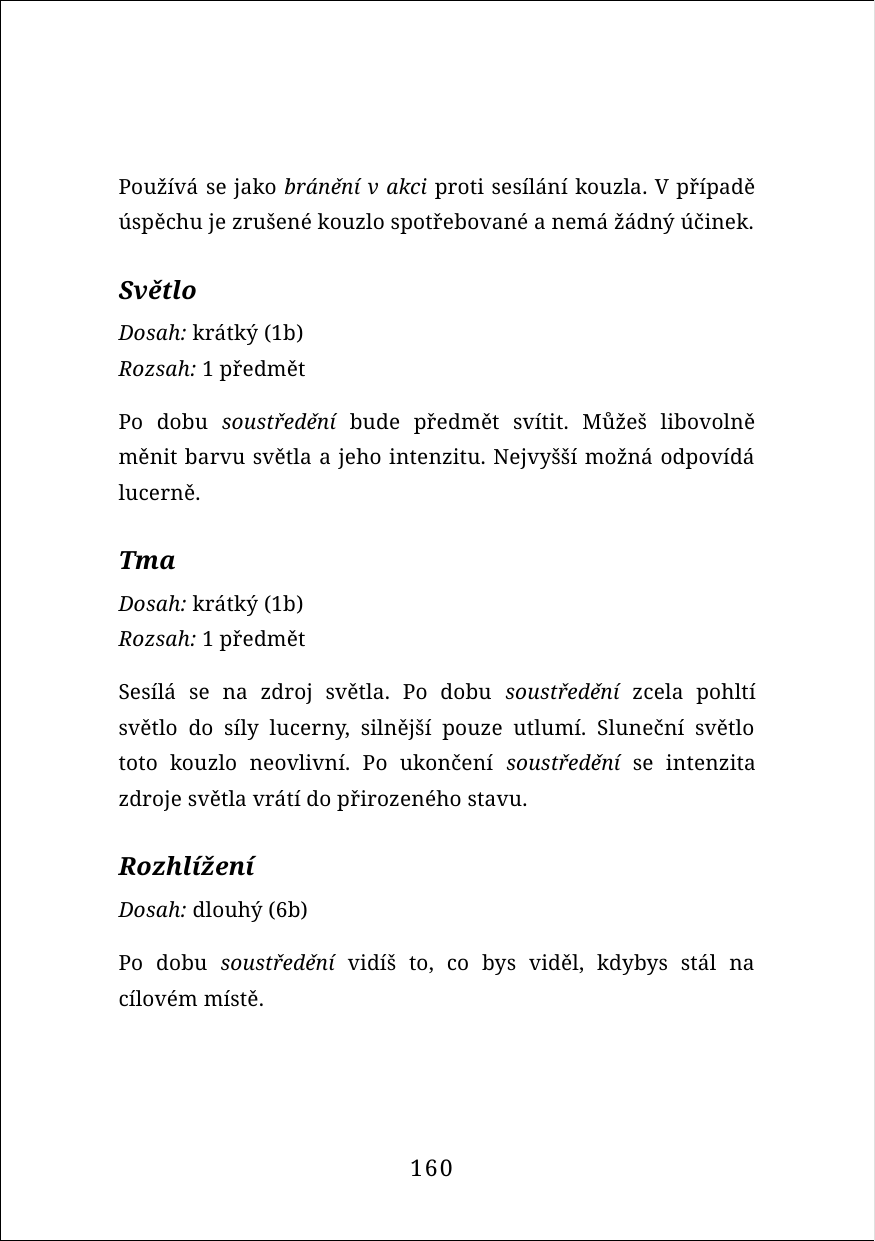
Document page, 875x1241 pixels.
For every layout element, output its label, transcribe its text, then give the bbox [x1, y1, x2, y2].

text Po dobu soustředění bude předmět svítit. Můžeš libovolně měnit barvu světla a jeho intenzitu. Nejvyšší možná odpovídá lucerně. [118, 407, 756, 506]
subtitle Rozhlížení [118, 849, 756, 883]
text Po dobu soustředění vidíš to, co bys viděl, kdybys stál na cílovém místě. [118, 948, 756, 1012]
subtitle Tma [118, 543, 756, 577]
subtitle Světlo [118, 272, 756, 306]
text Dosah: krátký (1b) Rozsah: 1 předmět [118, 318, 756, 382]
text Dosah: dlouhý (6b) [118, 895, 756, 923]
text Dosah: krátký (1b) Rozsah: 1 předmět [118, 589, 756, 653]
text Sesílá se na zdroj světla. Po dobu soustředění zcela pohltí světlo do síly lucerny, silnější pouze utlumí. Sluneční světlo toto kouzlo neovlivní. Po ukončení soustředění se intenzita zdroje světla vrátí do přirozeného stavu. [118, 677, 756, 812]
text Používá se jako bránění v akci proti sesílání kouzla. V případě úspěchu je zrušené kouzlo spotřebované a nemá žádný účinek. [118, 172, 756, 236]
